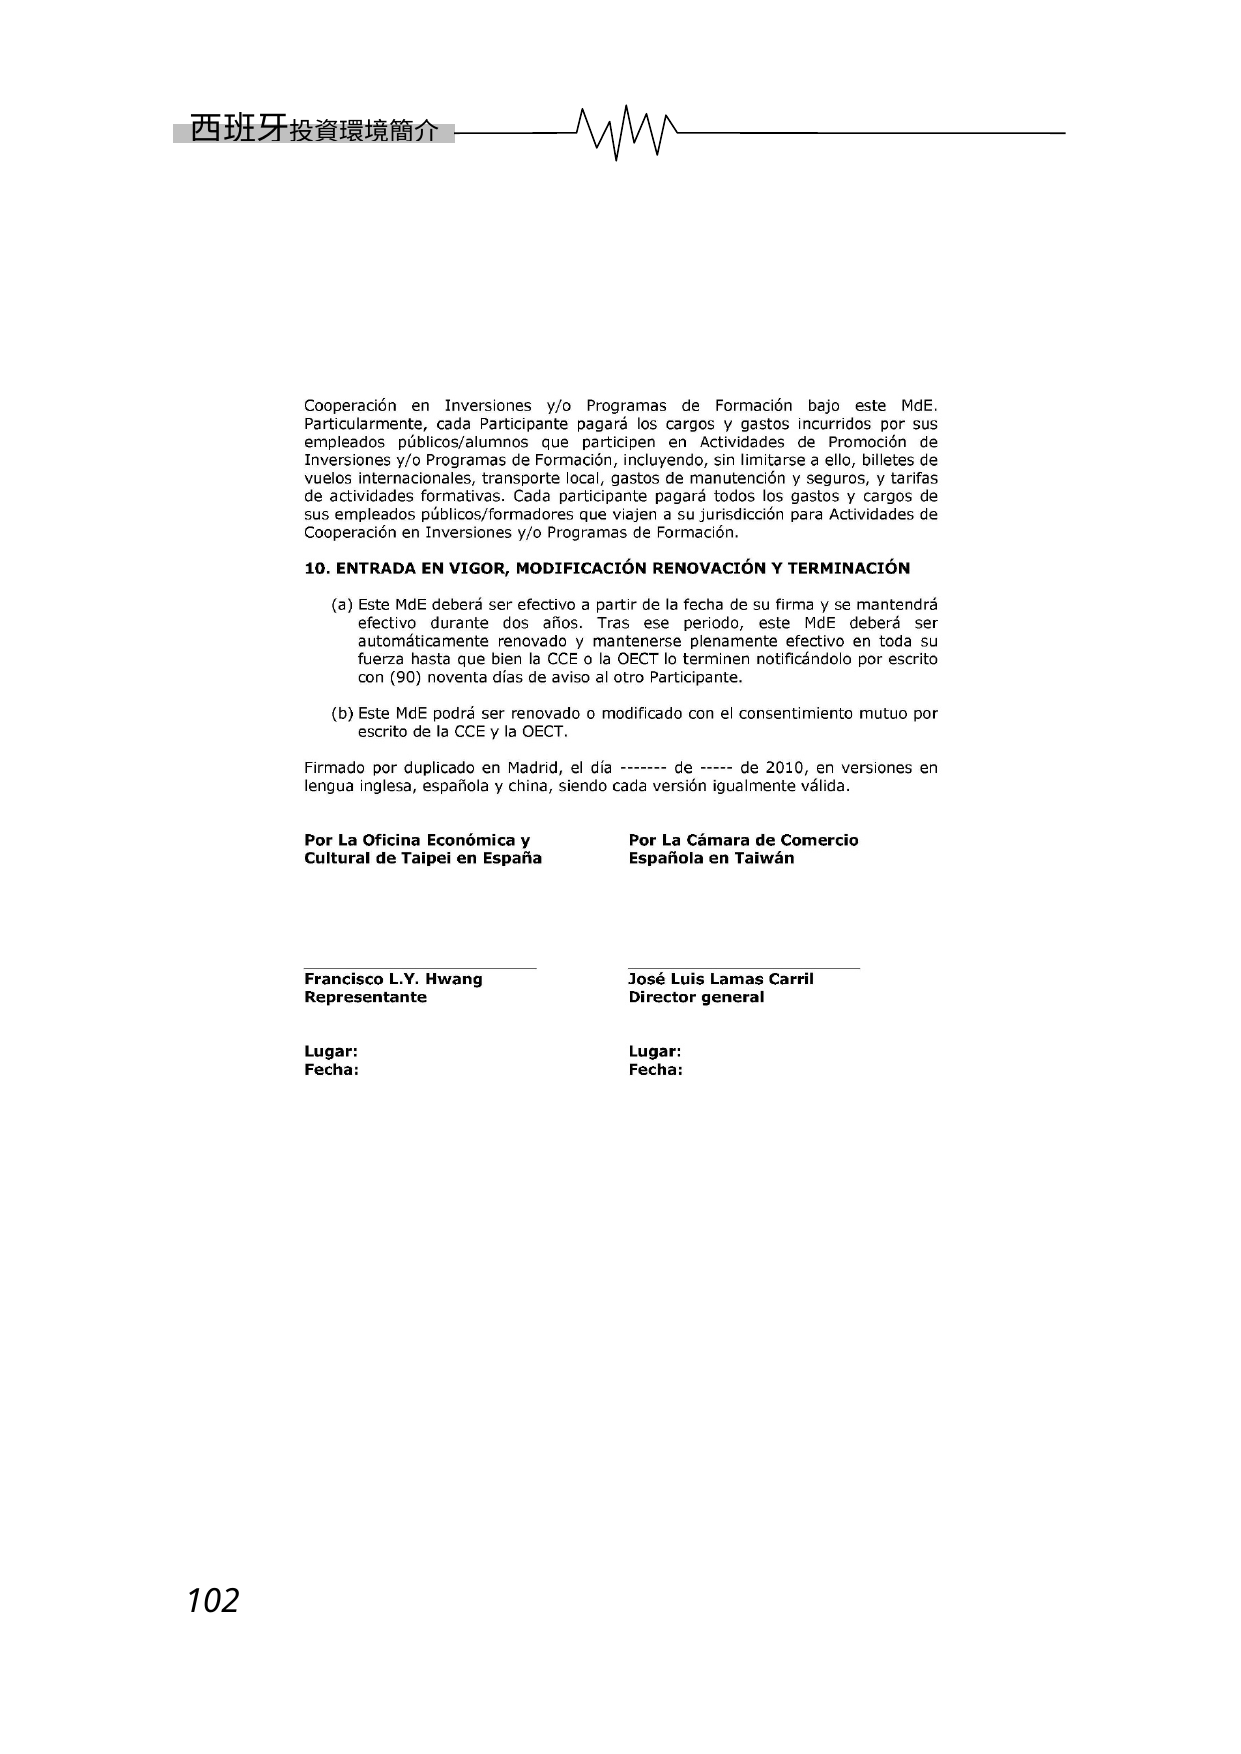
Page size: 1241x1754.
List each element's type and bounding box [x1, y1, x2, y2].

picture [177, 290, 1063, 1544]
